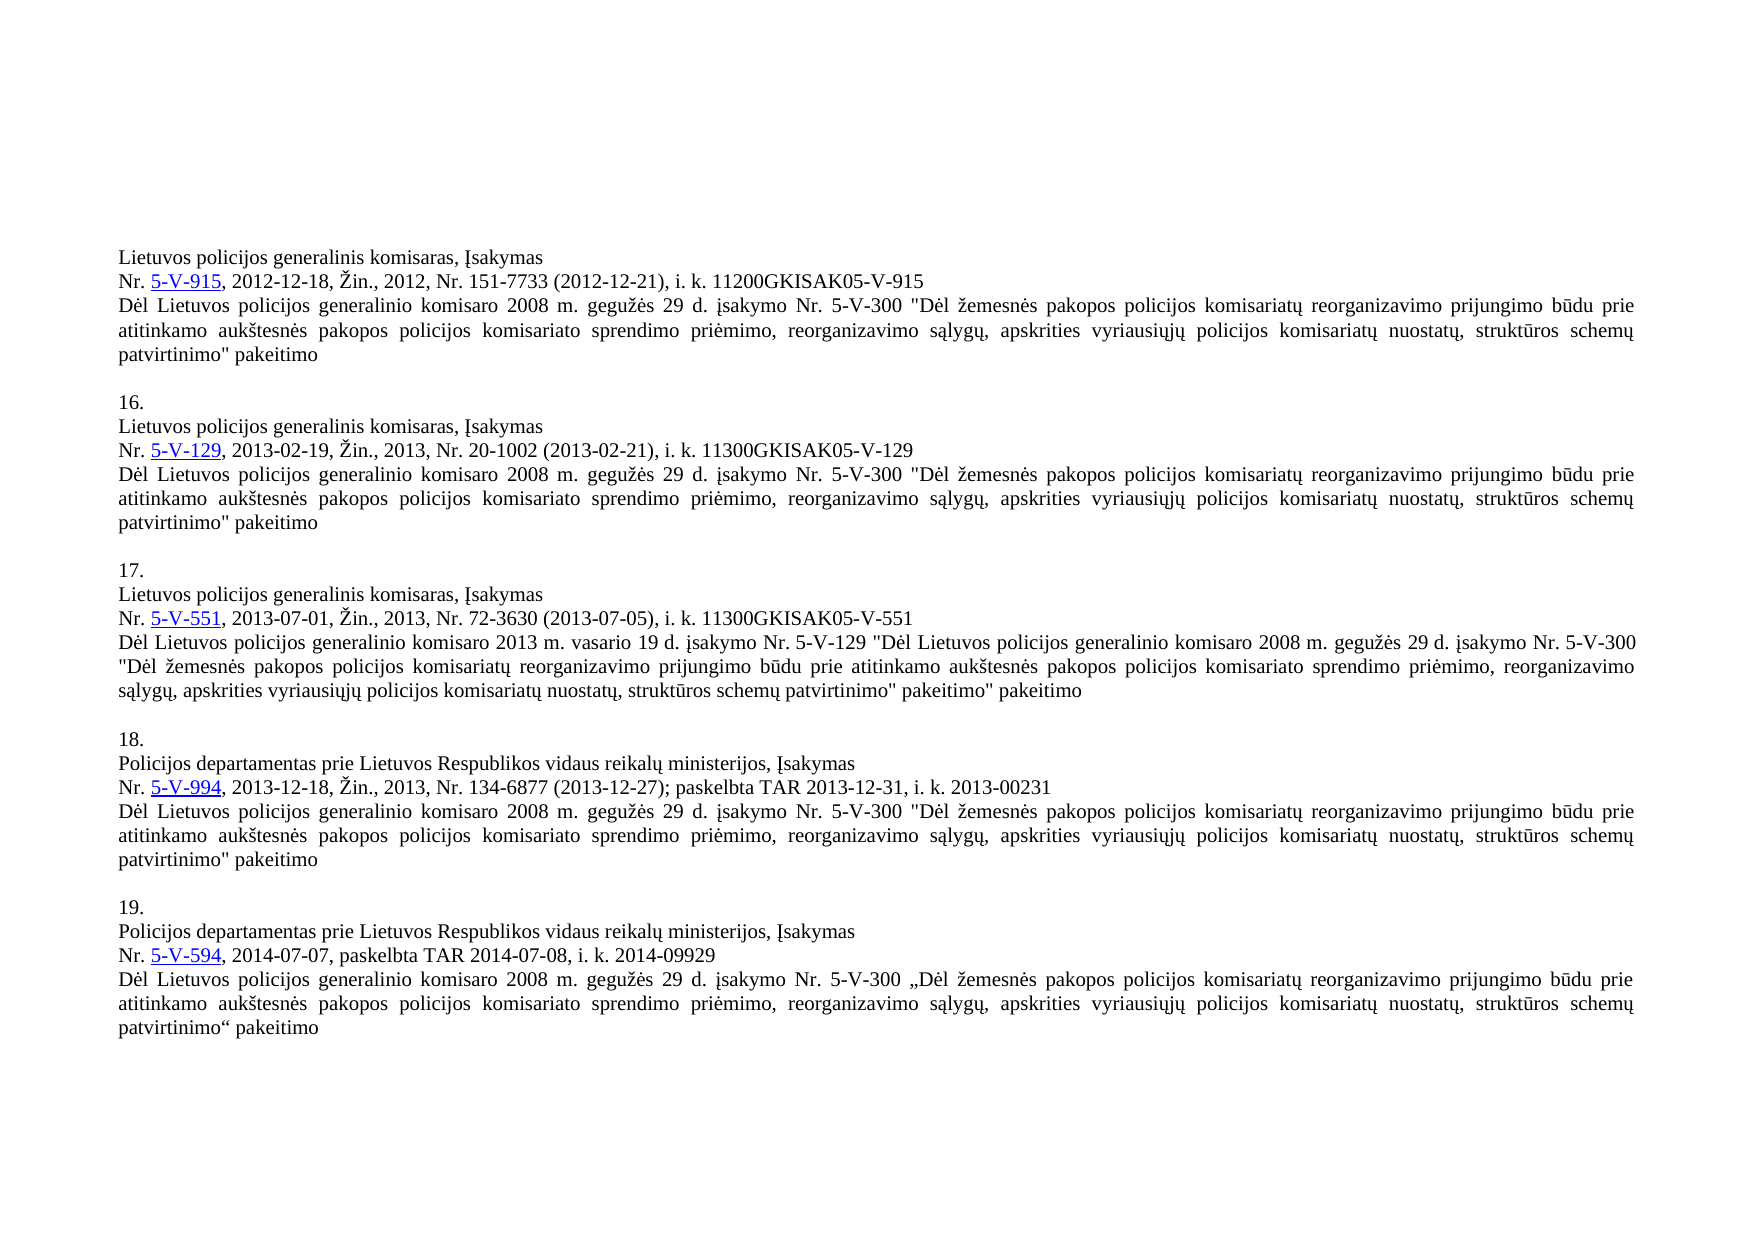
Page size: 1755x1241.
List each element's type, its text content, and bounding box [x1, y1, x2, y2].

text Dėl Lietuvos policijos generalinio komisaro 2013 m. vasario 19 d. įsakymo Nr. 5-V-129 "Dėl Lietuvos policijos generalinio komisaro 2008 m. gegužės 29 d. įsakymo Nr. 5-V-300 "Dėl žemesnės pakopos policijos komisariatų reorganizavimo prijungimo būdu prie atitinkamo aukštesnės pakopos policijos komisariato sprendimo priėmimo, reorganizavimo sąlygų, apskrities vyriausiųjų policijos komisariatų nuostatų, struktūros schemų patvirtinimo" pakeitimo" pakeitimo [118, 630, 1636, 702]
text Dėl Lietuvos policijos generalinio komisaro 2008 m. gegužės 29 d. įsakymo Nr. 5-V-300 "Dėl žemesnės pakopos policijos komisariatų reorganizavimo prijungimo būdu prie atitinkamo aukštesnės pakopos policijos komisariato sprendimo priėmimo, reorganizavimo sąlygų, apskrities vyriausiųjų policijos komisariatų nuostatų, struktūros schemų patvirtinimo" pakeitimo [118, 799, 1636, 871]
text Policijos departamentas prie Lietuvos Respublikos vidaus reikalų ministerijos, Įsakymas [118, 919, 1636, 943]
text Nr. 5-V-994, 2013-12-18, Žin., 2013, Nr. 134-6877 (2013-12-27); paskelbta TAR 2013-12-31, i. k. 2013-00231 [118, 775, 1636, 799]
text Lietuvos policijos generalinis komisaras, Įsakymas [118, 582, 1636, 606]
text Dėl Lietuvos policijos generalinio komisaro 2008 m. gegužės 29 d. įsakymo Nr. 5-V-300 „Dėl žemesnės pakopos policijos komisariatų reorganizavimo prijungimo būdu prie atitinkamo aukštesnės pakopos policijos komisariato sprendimo priėmimo, reorganizavimo sąlygų, apskrities vyriausiųjų policijos komisariatų nuostatų, struktūros schemų patvirtinimo“ pakeitimo [118, 967, 1636, 1039]
text 18. [118, 727, 1636, 751]
text Lietuvos policijos generalinis komisaras, Įsakymas [118, 414, 1636, 438]
text Nr. 5-V-551, 2013-07-01, Žin., 2013, Nr. 72-3630 (2013-07-05), i. k. 11300GKISAK05-V-551 [118, 606, 1636, 630]
text 17. [118, 558, 1636, 582]
text Nr. 5-V-594, 2014-07-07, paskelbta TAR 2014-07-08, i. k. 2014-09929 [118, 943, 1636, 967]
text Dėl Lietuvos policijos generalinio komisaro 2008 m. gegužės 29 d. įsakymo Nr. 5-V-300 "Dėl žemesnės pakopos policijos komisariatų reorganizavimo prijungimo būdu prie atitinkamo aukštesnės pakopos policijos komisariato sprendimo priėmimo, reorganizavimo sąlygų, apskrities vyriausiųjų policijos komisariatų nuostatų, struktūros schemų patvirtinimo" pakeitimo [118, 462, 1636, 534]
text Nr. 5-V-915, 2012-12-18, Žin., 2012, Nr. 151-7733 (2012-12-21), i. k. 11200GKISAK05-V-915 [118, 269, 1636, 293]
text 16. [118, 390, 1636, 414]
text Lietuvos policijos generalinis komisaras, Įsakymas [118, 245, 1636, 269]
text Nr. 5-V-129, 2013-02-19, Žin., 2013, Nr. 20-1002 (2013-02-21), i. k. 11300GKISAK05-V-129 [118, 438, 1636, 462]
text Policijos departamentas prie Lietuvos Respublikos vidaus reikalų ministerijos, Įsakymas [118, 751, 1636, 775]
text Dėl Lietuvos policijos generalinio komisaro 2008 m. gegužės 29 d. įsakymo Nr. 5-V-300 "Dėl žemesnės pakopos policijos komisariatų reorganizavimo prijungimo būdu prie atitinkamo aukštesnės pakopos policijos komisariato sprendimo priėmimo, reorganizavimo sąlygų, apskrities vyriausiųjų policijos komisariatų nuostatų, struktūros schemų patvirtinimo" pakeitimo [118, 293, 1636, 366]
text 19. [118, 895, 1636, 919]
